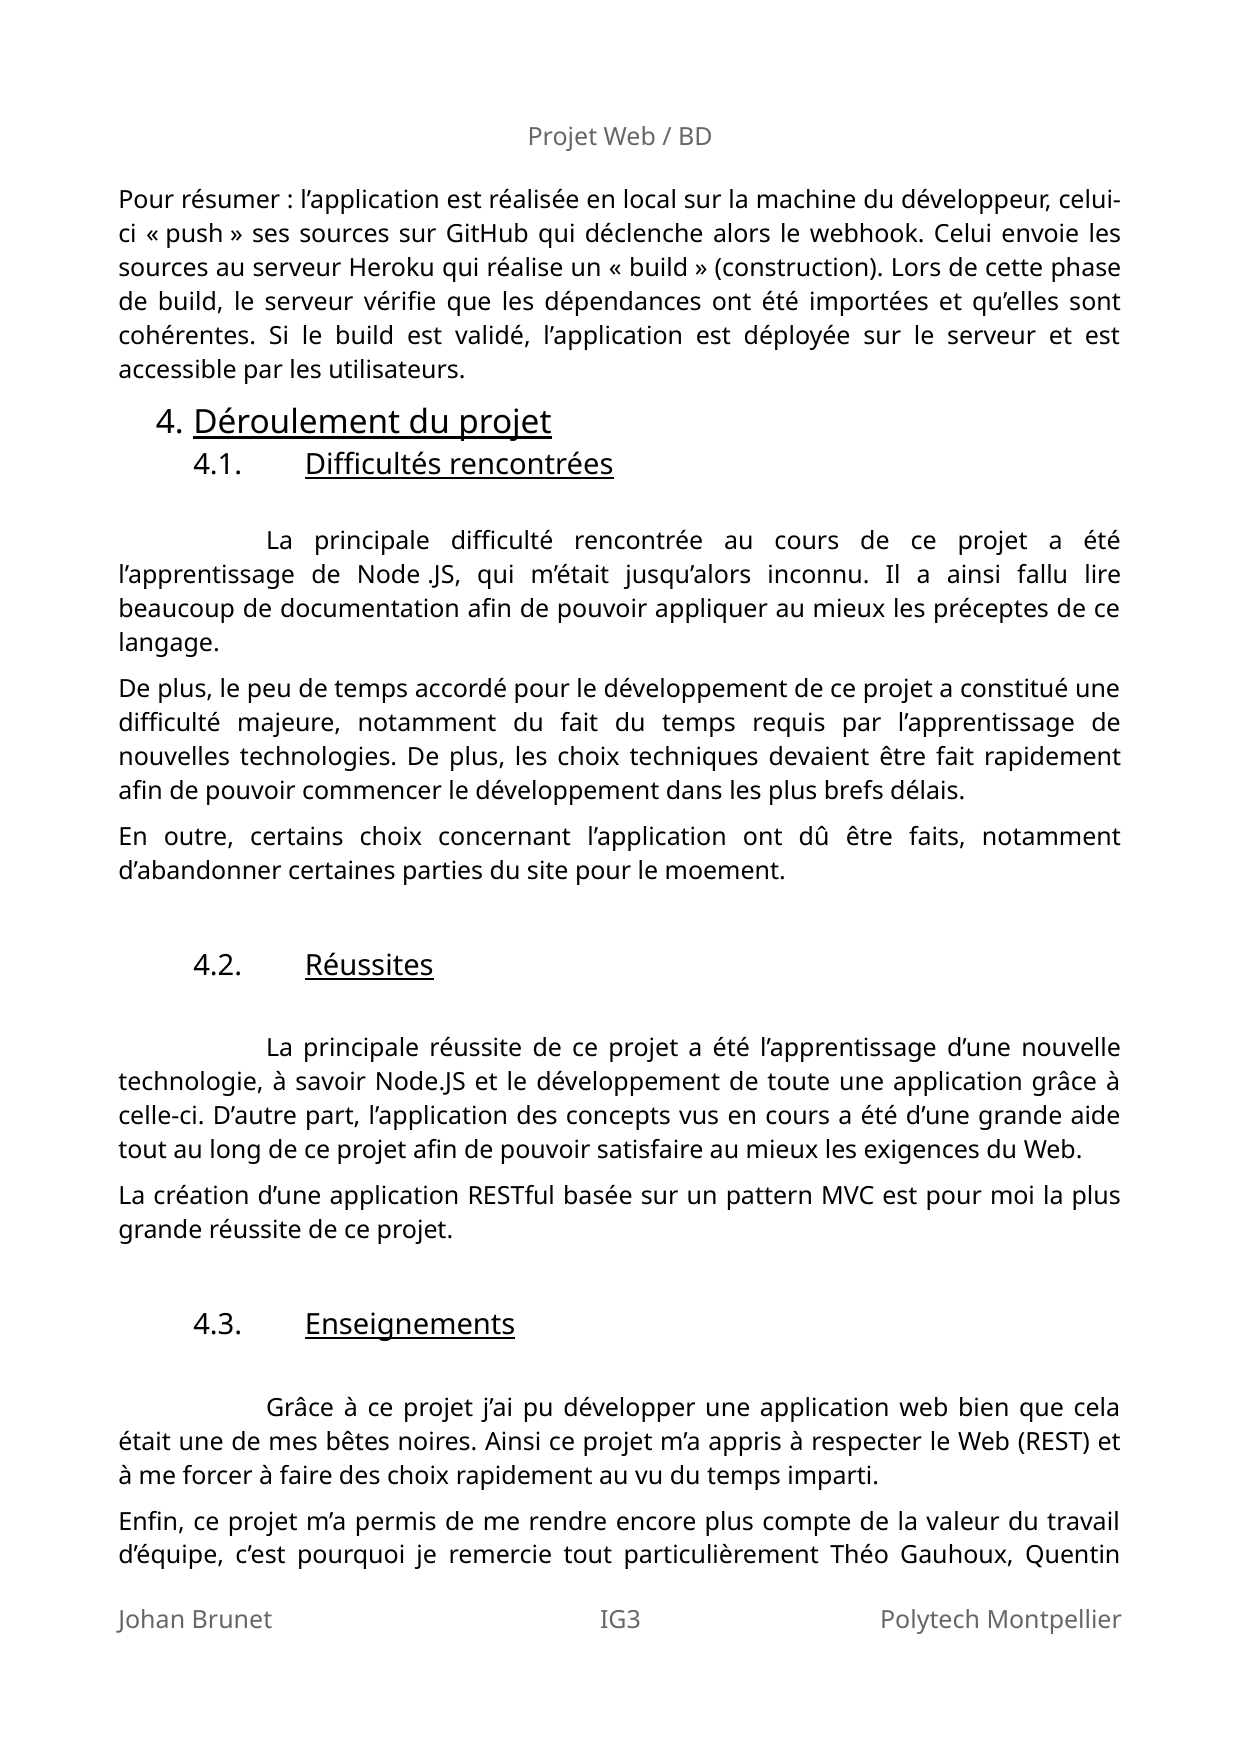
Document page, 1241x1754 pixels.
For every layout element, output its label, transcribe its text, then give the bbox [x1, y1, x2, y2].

list Réussites [193, 944, 1122, 984]
text La principale réussite de ce projet a été l’apprentissage d’une nouvelle technologie, à savoir Node.JS et le développement de toute une application grâce à celle-ci. D’autre part, l’application des concepts vus en cours a été d’une grande aide tout au long de ce projet afin de pouvoir satisfaire au mieux les exigences du Web. [118, 1030, 1122, 1166]
text Enfin, ce projet m’a permis de me rendre encore plus compte de la valeur du travail d’équipe, c’est pourquoi je remercie tout particulièrement Théo Gauhoux, Quentin [118, 1503, 1122, 1571]
list Enseignements [193, 1304, 1122, 1343]
list Déroulement du projet [156, 398, 1122, 443]
text Pour résumer : l’application est réalisée en local sur la machine du développeur, celui-ci « push » ses sources sur GitHub qui déclenche alors le webhook. Celui envoie les sources au serveur Heroku qui réalise un « build » (construction). Lors de cette phase de build, le serveur vérifie que les dépendances ont été importées et qu’elles sont cohérentes. Si le build est validé, l’application est déployée sur le serveur et est accessible par les utilisateurs. [118, 182, 1122, 386]
text Grâce à ce projet j’ai pu développer une application web bien que cela était une de mes bêtes noires. Ainsi ce projet m’a appris à respecter le Web (REST) et à me forcer à faire des choix rapidement au vu du temps imparti. [118, 1389, 1122, 1491]
text De plus, le peu de temps accordé pour le développement de ce projet a constitué une difficulté majeure, notamment du fait du temps requis par l’apprentissage de nouvelles technologies. De plus, les choix techniques devaient être fait rapidement afin de pouvoir commencer le développement dans les plus brefs délais. [118, 671, 1122, 807]
text La création d’une application RESTful basée sur un pattern MVC est pour moi la plus grande réussite de ce projet. [118, 1178, 1122, 1246]
text En outre, certains choix concernant l’application ont dû être faits, notamment d’abandonner certaines parties du site pour le moement. [118, 819, 1122, 887]
text La principale difficulté rencontrée au cours de ce projet a été l’apprentissage de Node .JS, qui m’était jusqu’alors inconnu. Il a ainsi fallu lire beaucoup de documentation afin de pouvoir appliquer au mieux les préceptes de ce langage. [118, 523, 1122, 659]
list Difficultés rencontrées [193, 443, 1122, 483]
